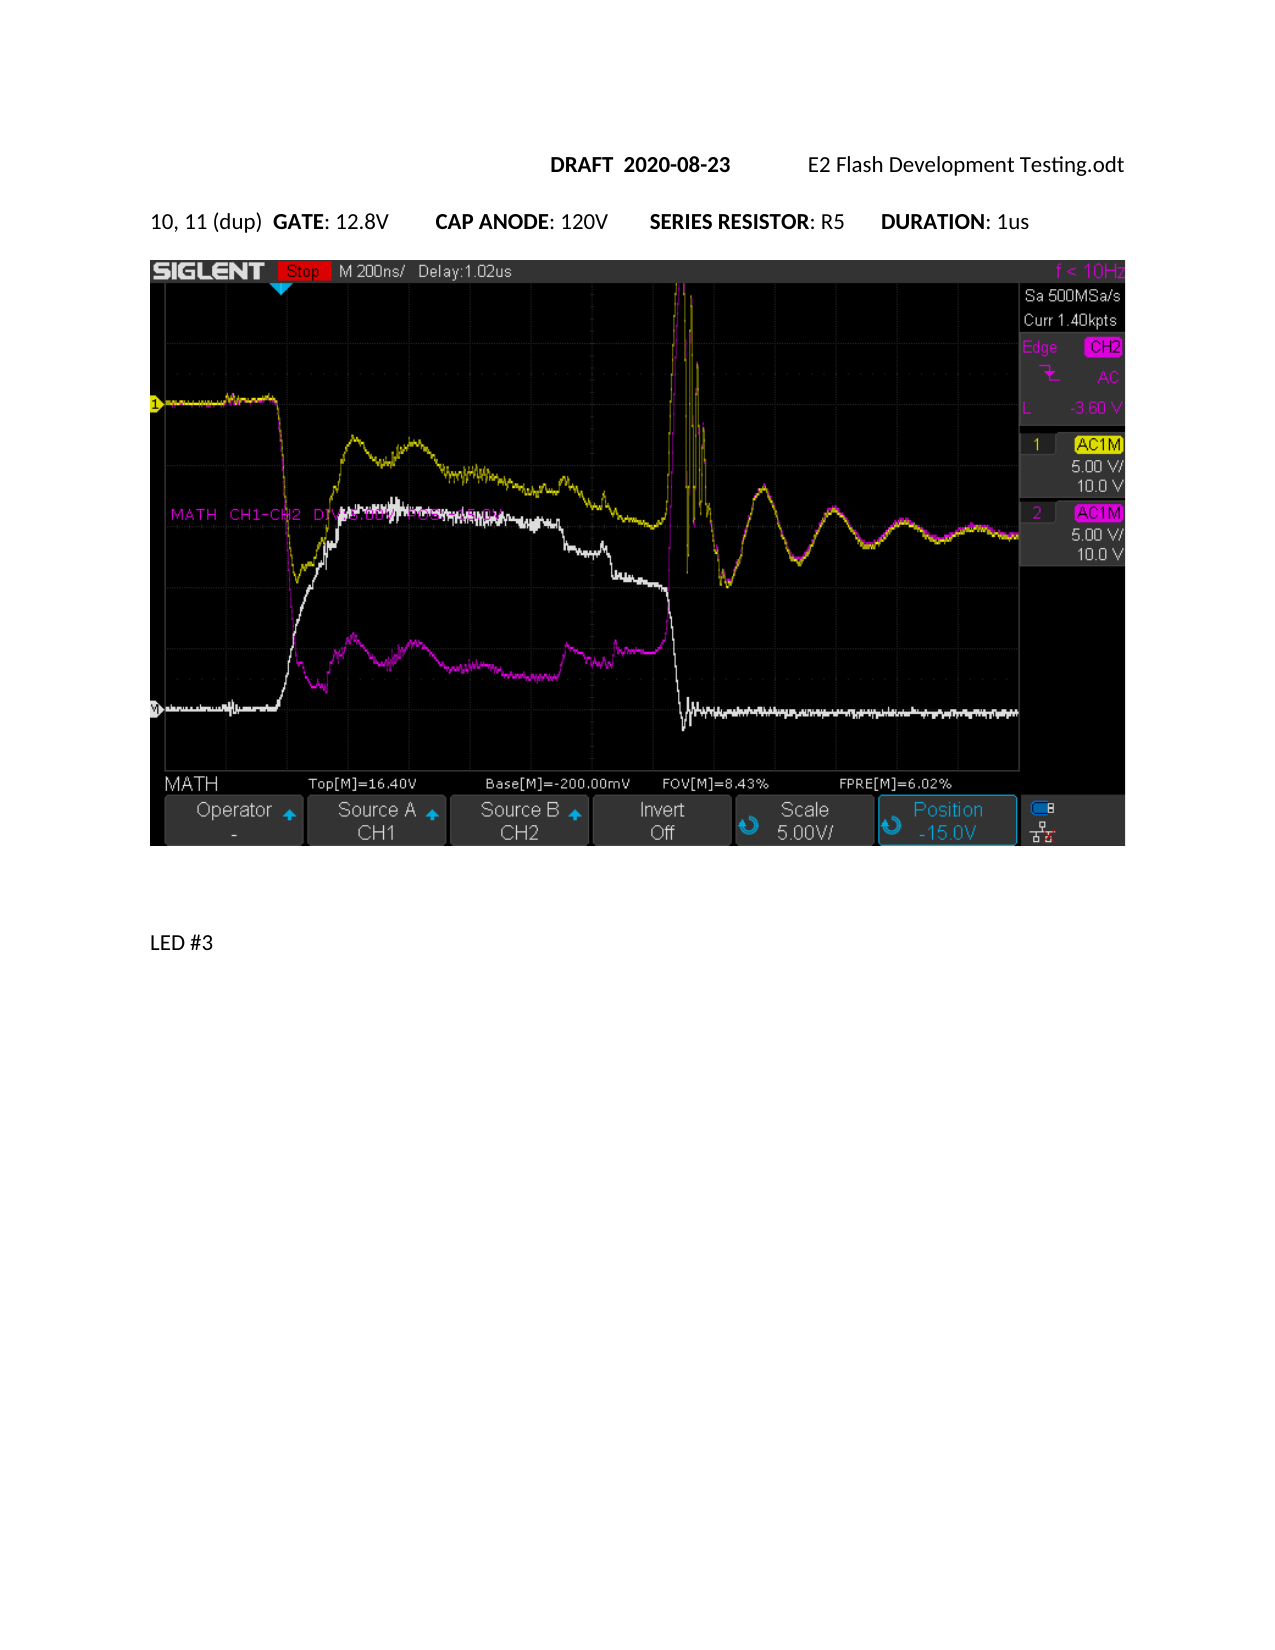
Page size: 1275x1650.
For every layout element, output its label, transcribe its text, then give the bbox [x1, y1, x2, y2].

text LED #3 [150, 928, 1125, 956]
picture [150, 260, 1125, 846]
picture [880, 797, 1015, 844]
text 10, 11 (dup) GATE: 12.8V CAP ANODE: 120V SERIES RESISTOR: R5 DURATION: 1us [150, 207, 1125, 236]
